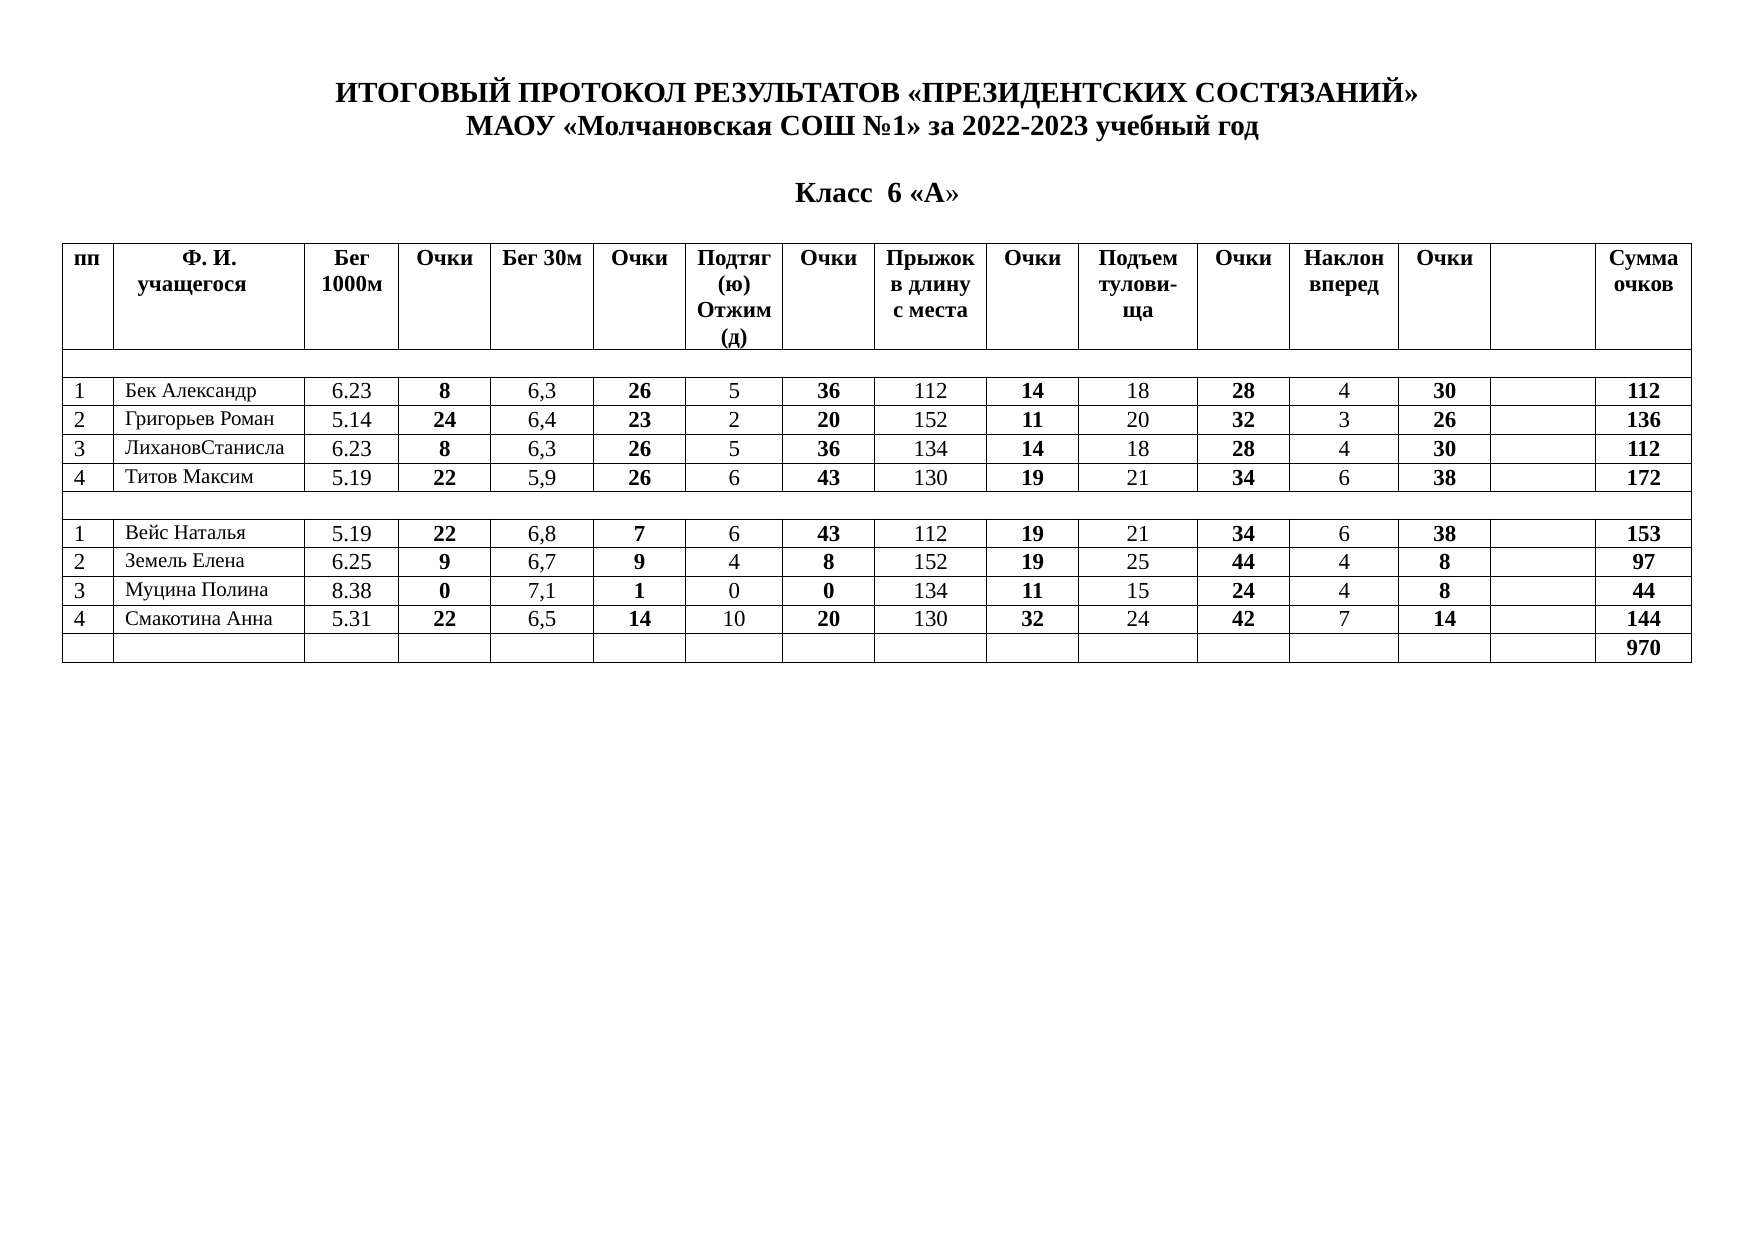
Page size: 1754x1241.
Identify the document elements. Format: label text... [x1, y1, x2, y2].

table_cell 18 [1079, 378, 1197, 405]
table_header Наклон вперед [1290, 244, 1398, 349]
table_cell 44 [1198, 548, 1289, 576]
table_cell Смакотина Анна [114, 606, 304, 633]
table_cell 8 [399, 378, 490, 405]
table_cell Григорьев Роман [114, 406, 304, 434]
table_cell [305, 634, 398, 662]
table_cell 43 [783, 520, 874, 547]
table_cell 20 [783, 406, 874, 434]
table_header Очки [594, 244, 685, 349]
table_cell 5,9 [491, 464, 593, 491]
table_header Ф. И. учащегося [114, 244, 304, 349]
table_cell 20 [1079, 406, 1197, 434]
table_cell 22 [399, 464, 490, 491]
table_cell 32 [1198, 406, 1289, 434]
table_cell 15 [1079, 577, 1197, 604]
table_cell Вейс Наталья [114, 520, 304, 547]
table_cell 134 [875, 577, 986, 604]
text МАОУ «Молчановская СОШ №1» за 2022-2023 учебный год [75, 108, 1679, 142]
table_header Очки [1399, 244, 1490, 349]
table_cell 36 [783, 435, 874, 462]
table_cell 136 [1596, 406, 1691, 434]
table_cell 24 [1198, 577, 1289, 604]
table_cell [875, 634, 986, 662]
table_header пп [63, 244, 113, 349]
table_cell 19 [987, 464, 1078, 491]
table_cell 23 [594, 406, 685, 434]
table_cell 9 [594, 548, 685, 576]
table_cell 26 [594, 378, 685, 405]
table_cell 6,4 [491, 406, 593, 434]
table_cell Титов Максим [114, 464, 304, 491]
table_cell 6,3 [491, 378, 593, 405]
table_cell [491, 634, 593, 662]
table_cell [1491, 520, 1595, 547]
table_cell 26 [594, 464, 685, 491]
table_cell 24 [1079, 606, 1197, 633]
table_cell 25 [1079, 548, 1197, 576]
table_cell [399, 634, 490, 662]
table_header Бег 1000м [305, 244, 398, 349]
table_cell 3 [63, 435, 113, 462]
table_cell 6 [1290, 464, 1398, 491]
table_cell 112 [1596, 378, 1691, 405]
table_cell 42 [1198, 606, 1289, 633]
table_cell 153 [1596, 520, 1691, 547]
table_cell 6,3 [491, 435, 593, 462]
table_cell 6,5 [491, 606, 593, 633]
table_cell 19 [987, 548, 1078, 576]
table_cell 6 [686, 464, 782, 491]
table_cell 7,1 [491, 577, 593, 604]
table_cell 24 [399, 406, 490, 434]
table_cell 0 [686, 577, 782, 604]
table_cell 36 [783, 378, 874, 405]
table_cell [1491, 464, 1595, 491]
table_cell 112 [875, 378, 986, 405]
table_cell 2 [63, 548, 113, 576]
table_header Сумма очков [1596, 244, 1691, 349]
table_cell 14 [1399, 606, 1490, 633]
table_cell 6 [1290, 520, 1398, 547]
table_cell 22 [399, 606, 490, 633]
table_cell 7 [1290, 606, 1398, 633]
table_cell 19 [987, 520, 1078, 547]
table_header Бег 30м [491, 244, 593, 349]
table_cell 26 [594, 435, 685, 462]
table_cell 14 [987, 435, 1078, 462]
table_cell 8 [783, 548, 874, 576]
table_header Подтяг (ю) Отжим (д) [686, 244, 782, 349]
table_cell 5.31 [305, 606, 398, 633]
text Класс 6 «А» [75, 176, 1679, 209]
table_cell 32 [987, 606, 1078, 633]
table_cell 6,8 [491, 520, 593, 547]
table_cell 172 [1596, 464, 1691, 491]
table_cell 4 [1290, 435, 1398, 462]
table_cell 10 [686, 606, 782, 633]
table_cell 4 [63, 464, 113, 491]
table_cell [1079, 634, 1197, 662]
table_cell 26 [1399, 406, 1490, 434]
table_cell 4 [1290, 378, 1398, 405]
table_cell 1 [63, 378, 113, 405]
table_cell 130 [875, 606, 986, 633]
table_cell 144 [1596, 606, 1691, 633]
table_cell 134 [875, 435, 986, 462]
table_cell 6.23 [305, 435, 398, 462]
table_cell 14 [987, 378, 1078, 405]
table_cell 43 [783, 464, 874, 491]
table_cell 18 [1079, 435, 1197, 462]
table_cell 34 [1198, 464, 1289, 491]
table_cell [1399, 634, 1490, 662]
table_cell 130 [875, 464, 986, 491]
table_cell [1491, 577, 1595, 604]
table_cell 0 [399, 577, 490, 604]
table_cell [987, 634, 1078, 662]
table_cell [1491, 634, 1595, 662]
table_header Прыжок в длину с места [875, 244, 986, 349]
table_cell 11 [987, 406, 1078, 434]
table_cell [1491, 435, 1595, 462]
table_cell 5 [686, 378, 782, 405]
table_cell 20 [783, 606, 874, 633]
table_header Подъем тулови- ща [1079, 244, 1197, 349]
table_cell 6 [686, 520, 782, 547]
table_cell [594, 634, 685, 662]
table_cell 38 [1399, 520, 1490, 547]
table_cell 34 [1198, 520, 1289, 547]
table_cell 28 [1198, 378, 1289, 405]
table_cell 14 [594, 606, 685, 633]
table_cell 4 [686, 548, 782, 576]
table_cell 8 [1399, 577, 1490, 604]
table_cell [1491, 606, 1595, 633]
table_cell 7 [594, 520, 685, 547]
table_cell 30 [1399, 378, 1490, 405]
table_cell Муцина Полина [114, 577, 304, 604]
table_cell 3 [63, 577, 113, 604]
table_header [1491, 244, 1595, 349]
table_cell 4 [1290, 548, 1398, 576]
table_header Очки [783, 244, 874, 349]
table_cell 28 [1198, 435, 1289, 462]
table_cell 5.19 [305, 520, 398, 547]
text ИТОГОВЫЙ ПРОТОКОЛ РЕЗУЛЬТАТОВ «ПРЕЗИДЕНТСКИХ СОСТЯЗАНИЙ» [75, 75, 1679, 108]
table_cell [63, 350, 1691, 377]
table_cell 6.25 [305, 548, 398, 576]
table_cell 6.23 [305, 378, 398, 405]
table_cell 1 [63, 520, 113, 547]
table_header Очки [1198, 244, 1289, 349]
table_cell 112 [1596, 435, 1691, 462]
table_cell 5 [686, 435, 782, 462]
table_cell 2 [63, 406, 113, 434]
table_cell 4 [1290, 577, 1398, 604]
table_cell 112 [875, 520, 986, 547]
table_header Очки [399, 244, 490, 349]
table_cell 5.14 [305, 406, 398, 434]
table_cell 2 [686, 406, 782, 434]
table_cell 21 [1079, 520, 1197, 547]
table_cell [1491, 406, 1595, 434]
table_header Очки [987, 244, 1078, 349]
table_cell 44 [1596, 577, 1691, 604]
table_cell 5.19 [305, 464, 398, 491]
table_cell Бек Александр [114, 378, 304, 405]
table_cell 4 [63, 606, 113, 633]
table_cell [1491, 548, 1595, 576]
table_cell [686, 634, 782, 662]
table_cell 1 [594, 577, 685, 604]
table_cell 21 [1079, 464, 1197, 491]
table_cell 970 [1596, 634, 1691, 662]
table_cell 8.38 [305, 577, 398, 604]
table_cell [783, 634, 874, 662]
table_cell 38 [1399, 464, 1490, 491]
table_cell 22 [399, 520, 490, 547]
table_cell Земель Елена [114, 548, 304, 576]
table_cell 30 [1399, 435, 1490, 462]
table_cell 152 [875, 406, 986, 434]
table_cell 8 [399, 435, 490, 462]
table_cell [114, 634, 304, 662]
table_cell 11 [987, 577, 1078, 604]
table_cell 6,7 [491, 548, 593, 576]
table_cell 152 [875, 548, 986, 576]
table_cell 9 [399, 548, 490, 576]
table_cell ЛихановСтанисла [114, 435, 304, 462]
table_cell [1290, 634, 1398, 662]
table_cell 8 [1399, 548, 1490, 576]
table_cell 97 [1596, 548, 1691, 576]
table_cell [63, 492, 1691, 518]
table_cell 3 [1290, 406, 1398, 434]
table_cell [1198, 634, 1289, 662]
table_cell [1491, 378, 1595, 405]
table_cell 0 [783, 577, 874, 604]
table_cell [63, 634, 113, 662]
